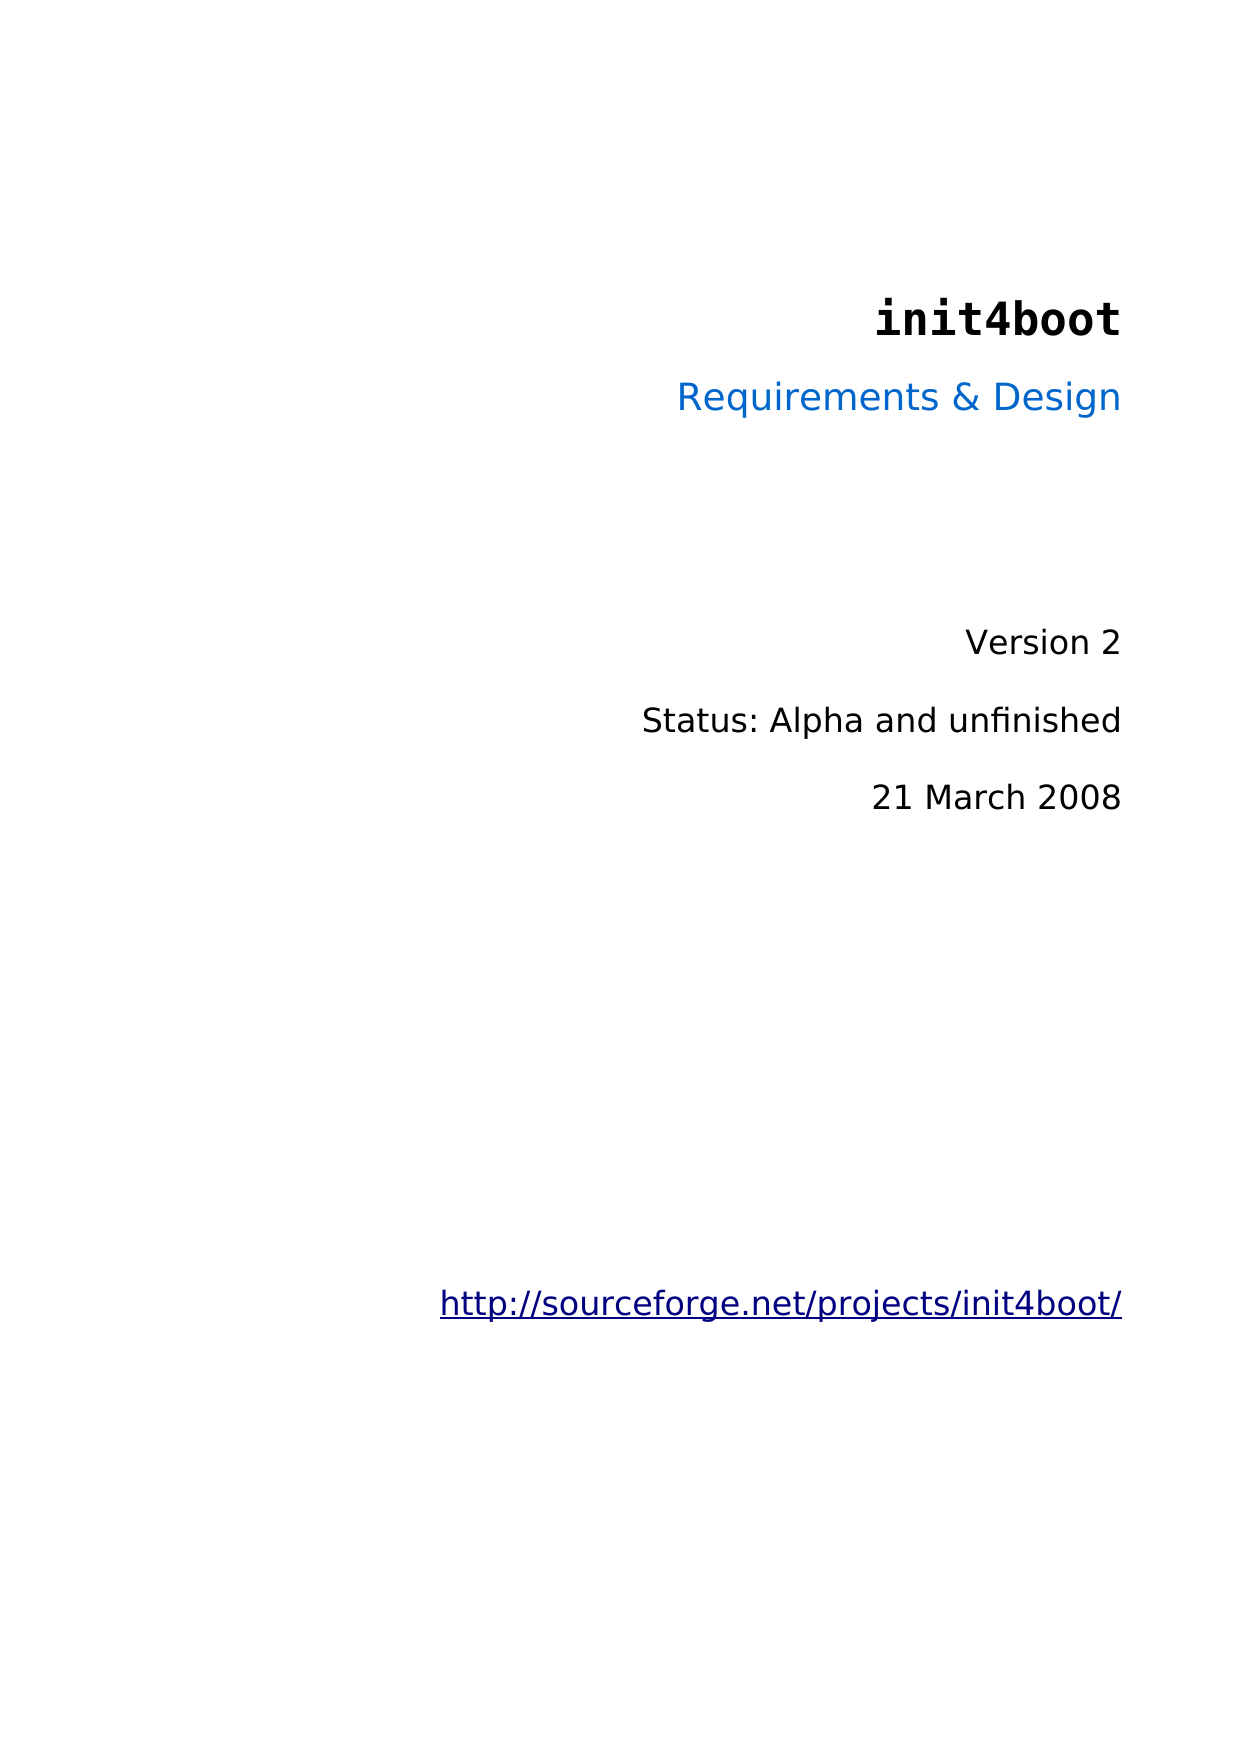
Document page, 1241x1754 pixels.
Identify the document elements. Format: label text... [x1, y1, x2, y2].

text Status: Alpha and unfinished [118, 701, 1122, 740]
text http://sourceforge.net/projects/init4boot/ [118, 1284, 1122, 1323]
text 21 March 2008 [118, 779, 1122, 818]
text Version 2 [118, 623, 1122, 662]
text init4boot [118, 293, 1122, 346]
text Requirements & Design [118, 376, 1122, 419]
